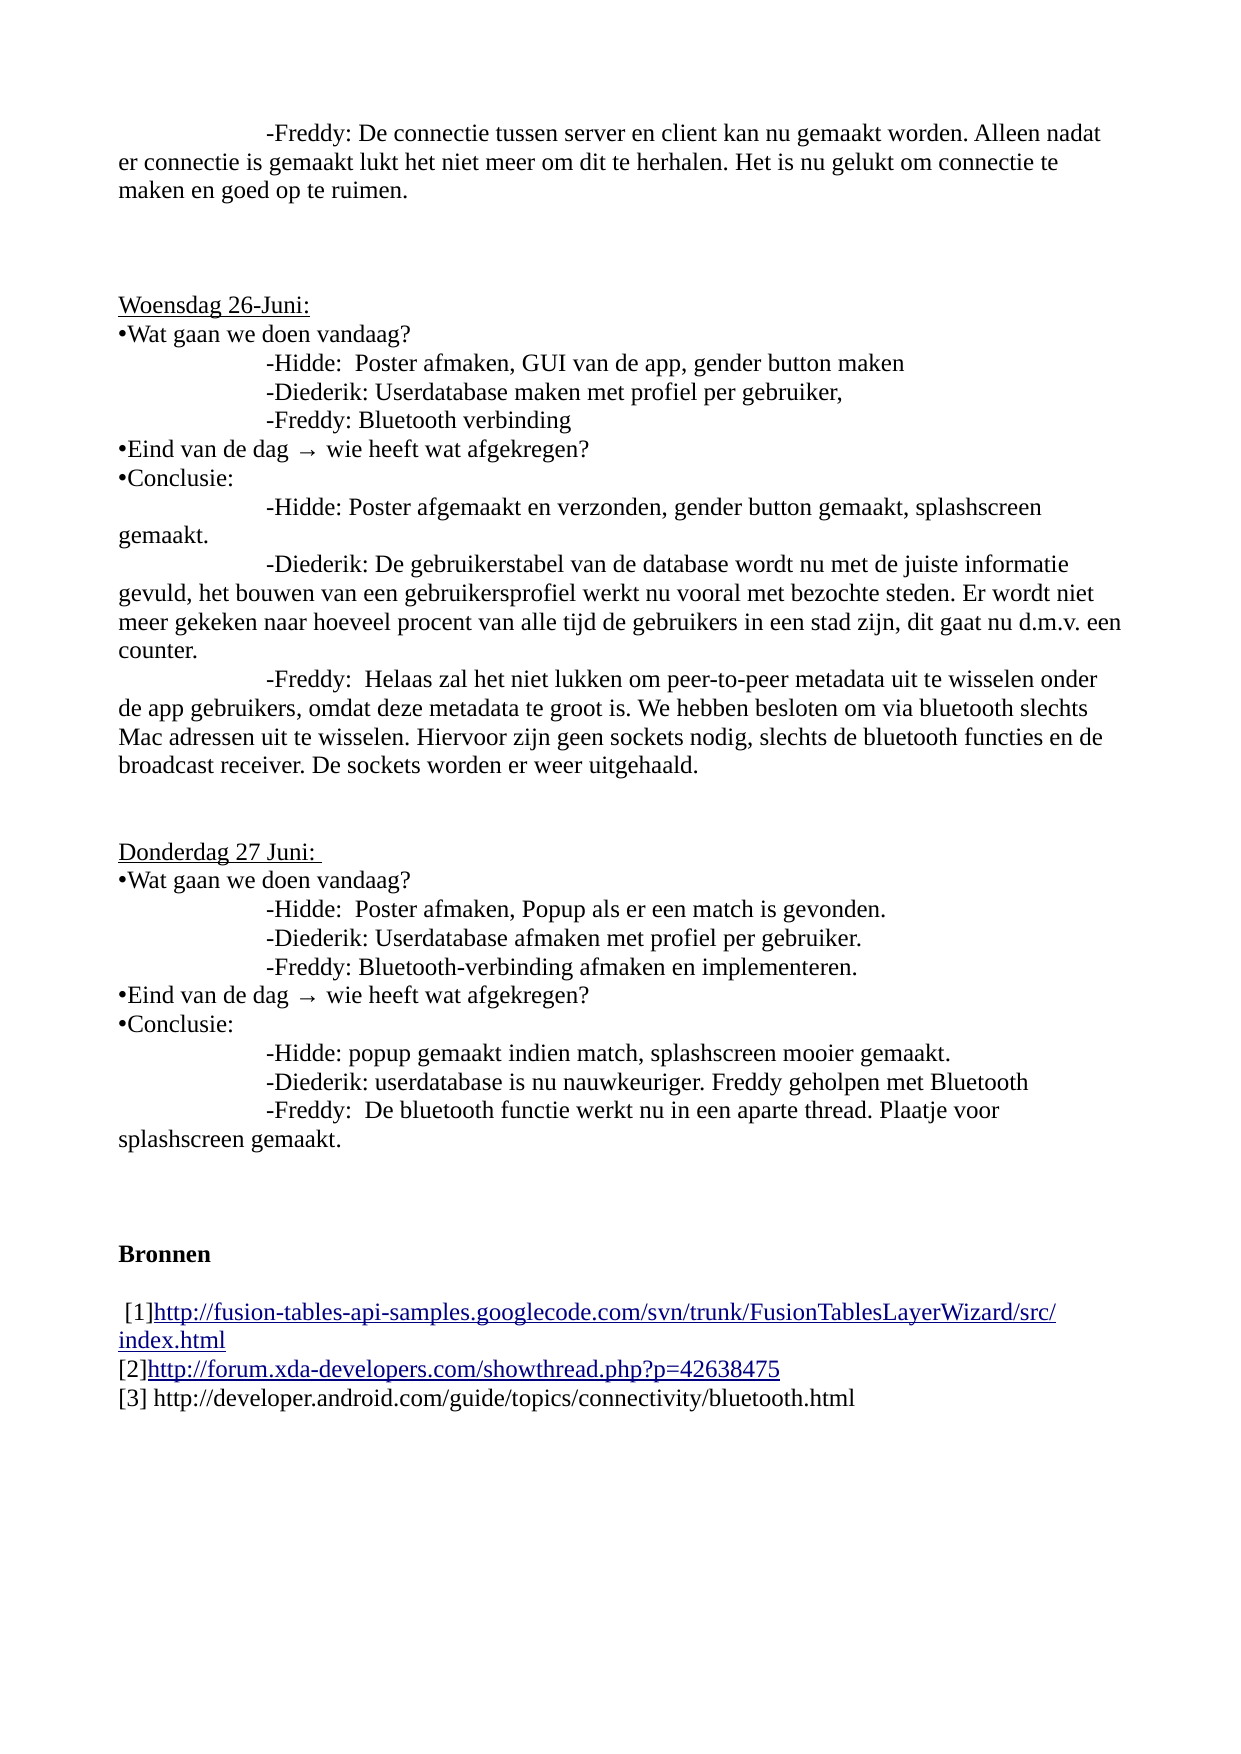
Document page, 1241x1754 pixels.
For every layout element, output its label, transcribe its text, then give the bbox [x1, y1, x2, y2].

text Bronnen [118, 1239, 1122, 1268]
text -Hidde: Poster afgemaakt en verzonden, gender button gemaakt, splashscreen gemaakt. [118, 492, 1122, 549]
text Woensdag 26-Juni: [118, 291, 1122, 319]
list Wat gaan we doen vandaag? [118, 866, 1122, 894]
text [3] http://developer.android.com/guide/topics/connectivity/bluetooth.html [118, 1383, 1122, 1412]
text [2]http://forum.xda-developers.com/showthread.php?p=42638475 [118, 1354, 1122, 1383]
list Wat gaan we doen vandaag? [118, 319, 1122, 348]
list Eind van de dag → wie heeft wat afgekregen? [118, 434, 1122, 463]
text -Diederik: Userdatabase maken met profiel per gebruiker, [118, 377, 1122, 406]
text -Hidde: popup gemaakt indien match, splashscreen mooier gemaakt. [118, 1038, 1122, 1067]
text -Hidde: Poster afmaken, Popup als er een match is gevonden. [118, 894, 1122, 923]
text -Diederik: Userdatabase afmaken met profiel per gebruiker. [118, 923, 1122, 952]
text -Diederik: De gebruikerstabel van de database wordt nu met de juiste informatie gevuld, het bouwen van een gebruikersprofiel werkt nu vooral met bezochte steden. Er wordt niet meer gekeken naar hoeveel procent van alle tijd de gebruikers in een stad zijn, dit gaat nu d.m.v. een counter. [118, 549, 1122, 664]
text [1]http://fusion-tables-api-samples.googlecode.com/svn/trunk/FusionTablesLayerWizard/src/index.html [118, 1297, 1122, 1354]
list Conclusie: [118, 463, 1122, 492]
text -Hidde: Poster afmaken, GUI van de app, gender button maken [118, 348, 1122, 377]
list Eind van de dag → wie heeft wat afgekregen? [118, 981, 1122, 1009]
text -Freddy: De bluetooth functie werkt nu in een aparte thread. Plaatje voor splashscreen gemaakt. [118, 1096, 1122, 1153]
text -Freddy: Helaas zal het niet lukken om peer-to-peer metadata uit te wisselen onder de app gebruikers, omdat deze metadata te groot is. We hebben besloten om via bluetooth slechts Mac adressen uit te wisselen. Hiervoor zijn geen sockets nodig, slechts de bluetooth functies en de broadcast receiver. De sockets worden er weer uitgehaald. [118, 664, 1122, 779]
text Donderdag 27 Juni: [118, 837, 1122, 866]
list Conclusie: [118, 1009, 1122, 1038]
text -Freddy: Bluetooth-verbinding afmaken en implementeren. [118, 952, 1122, 981]
text -Freddy: De connectie tussen server en client kan nu gemaakt worden. Alleen nadat er connectie is gemaakt lukt het niet meer om dit te herhalen. Het is nu gelukt om connectie te maken en goed op te ruimen. [118, 118, 1122, 204]
text -Freddy: Bluetooth verbinding [118, 406, 1122, 434]
text -Diederik: userdatabase is nu nauwkeuriger. Freddy geholpen met Bluetooth [118, 1067, 1122, 1096]
